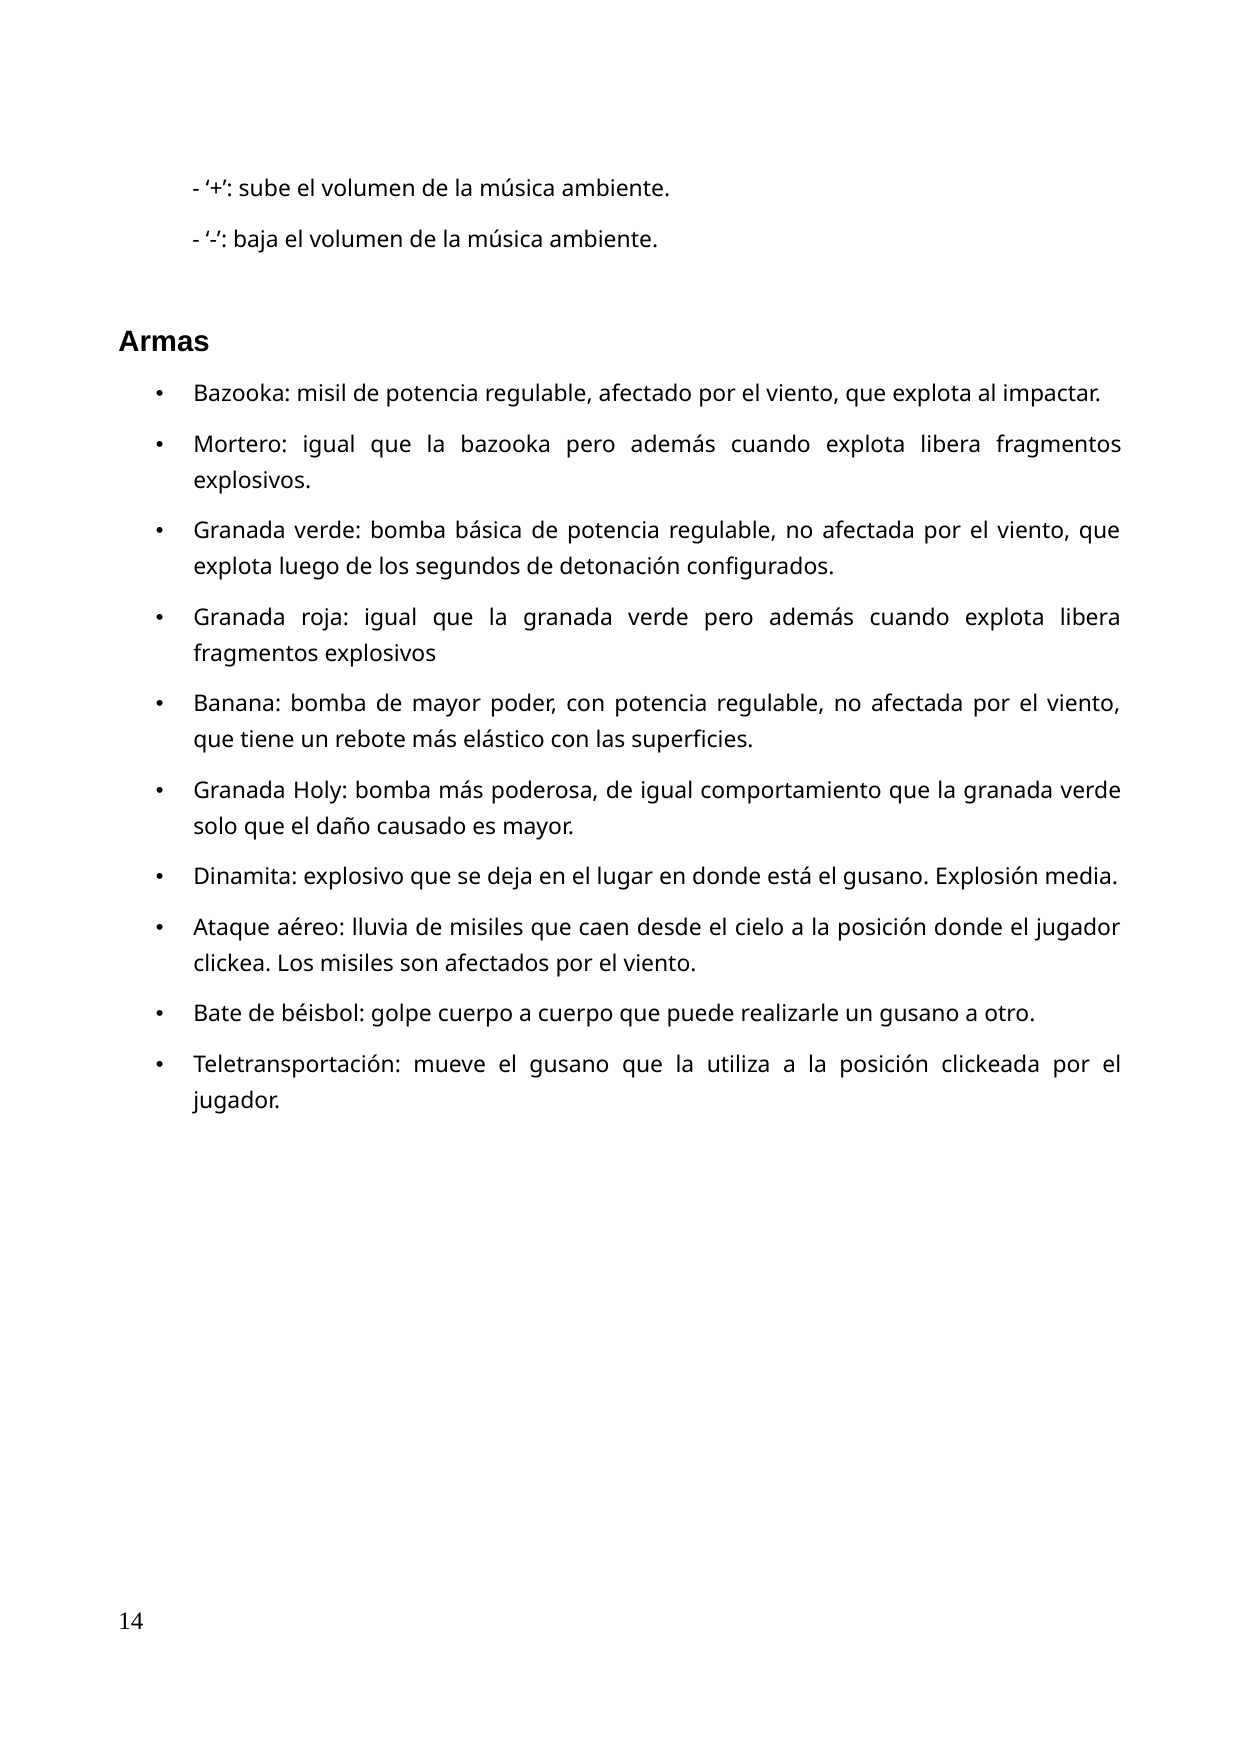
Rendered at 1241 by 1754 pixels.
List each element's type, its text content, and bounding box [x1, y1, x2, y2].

text Armas [118, 324, 1122, 358]
list Mortero: igual que la bazooka pero además cuando explota libera fragmentos explosivos. [156, 428, 1122, 495]
list Granada Holy: bomba más poderosa, de igual comportamiento que la granada verde solo que el daño causado es mayor. [156, 774, 1122, 841]
list Bate de béisbol: golpe cuerpo a cuerpo que puede realizarle un gusano a otro. [156, 997, 1122, 1028]
list Banana: bomba de mayor poder, con potencia regulable, no afectada por el viento, que tiene un rebote más elástico con las superficies. [156, 687, 1122, 754]
text - ‘-’: baja el volumen de la música ambiente. [118, 223, 1122, 254]
list Granada verde: bomba básica de potencia regulable, no afectada por el viento, que explota luego de los segundos de detonación configurados. [156, 514, 1122, 581]
list Dinamita: explosivo que se deja en el lugar en donde está el gusano. Explosión media. [156, 860, 1122, 891]
list Teletransportación: mueve el gusano que la utiliza a la posición clickeada por el jugador. [156, 1048, 1122, 1115]
text - ‘+’: sube el volumen de la música ambiente. [118, 172, 1122, 204]
list Ataque aéreo: lluvia de misiles que caen desde el cielo a la posición donde el jugador clickea. Los misiles son afectados por el viento. [156, 911, 1122, 978]
list Bazooka: misil de potencia regulable, afectado por el viento, que explota al impactar. [156, 377, 1122, 408]
list Granada roja: igual que la granada verde pero además cuando explota libera fragmentos explosivos [156, 601, 1122, 668]
